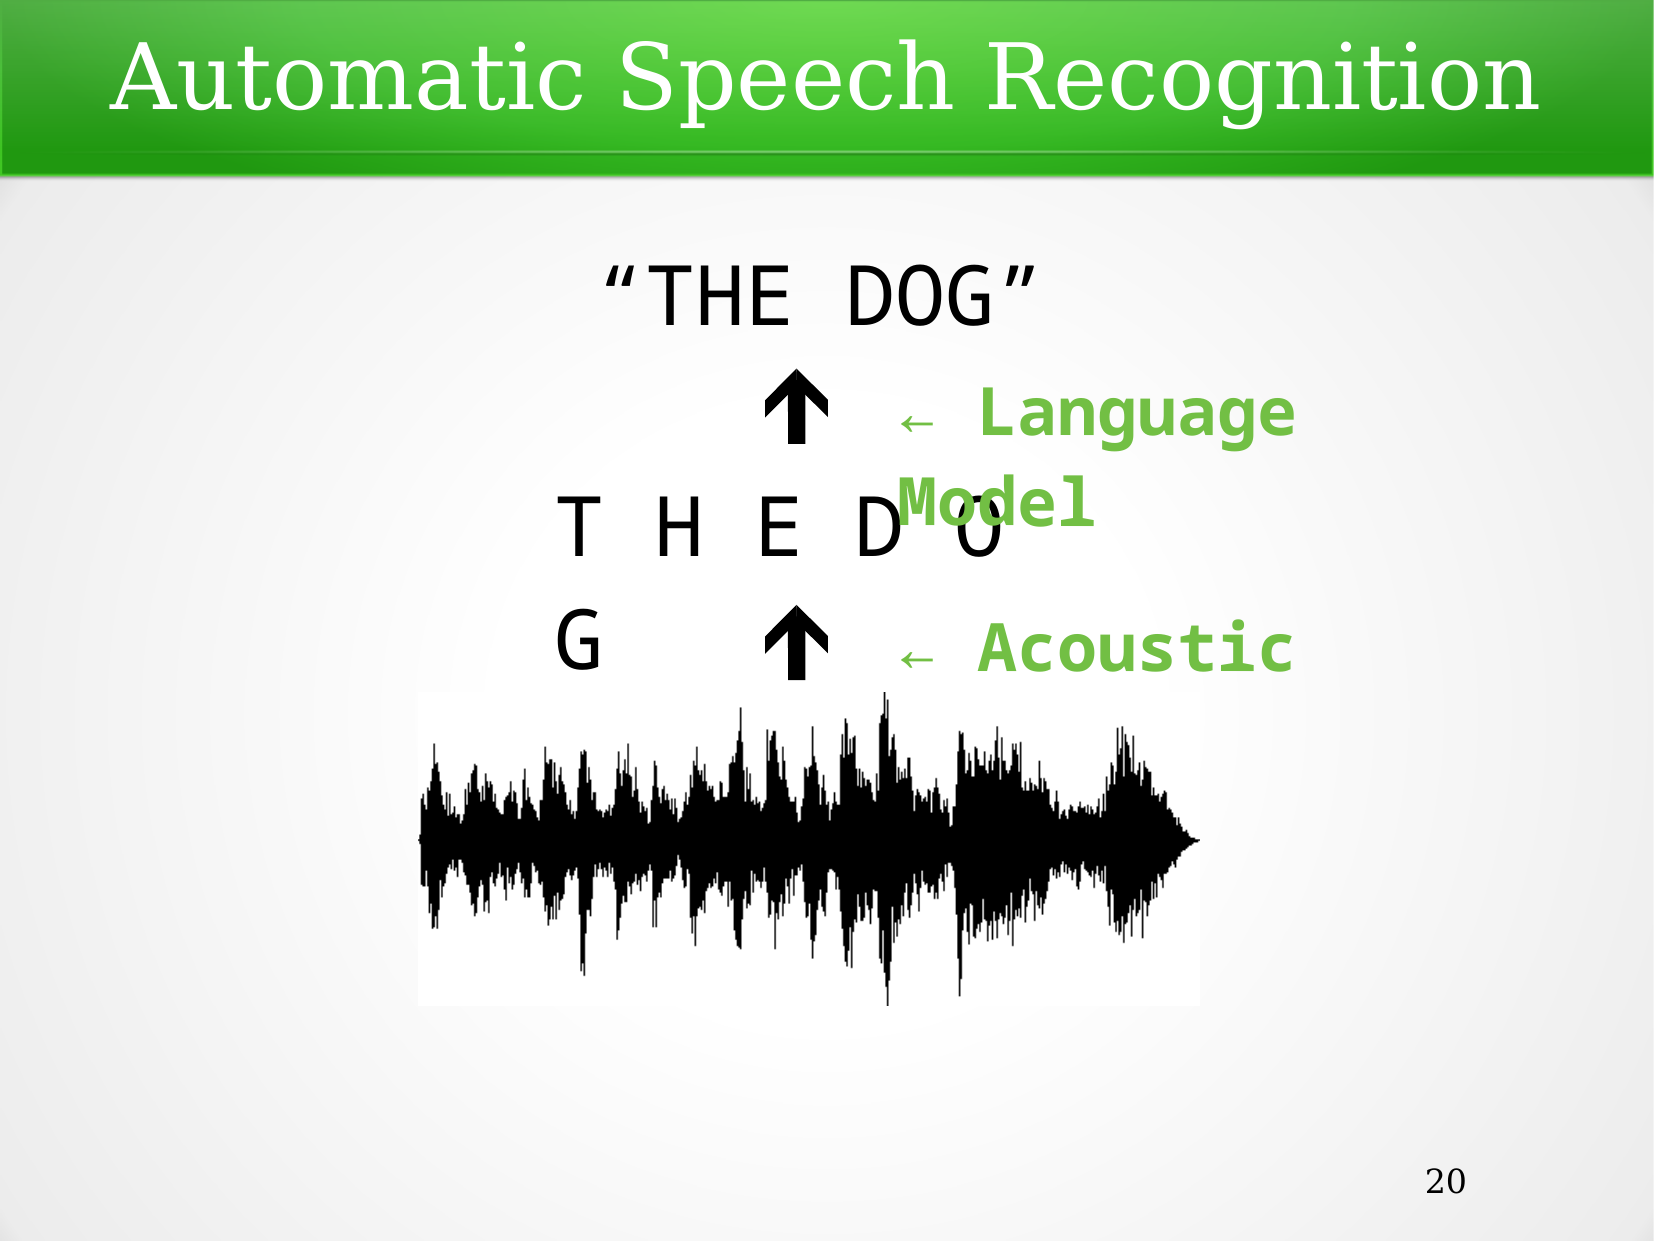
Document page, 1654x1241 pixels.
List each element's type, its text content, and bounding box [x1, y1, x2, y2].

title Automatic Speech Recognition [82, 11, 1571, 154]
picture [0, 0, 1654, 1241]
text_box T H E D O G [539, 459, 883, 586]
text_box ← Language Model [882, 356, 1484, 684]
text_box “THE DOG” [580, 229, 1121, 356]
text_box ← Acoustic Model [883, 592, 1484, 922]
